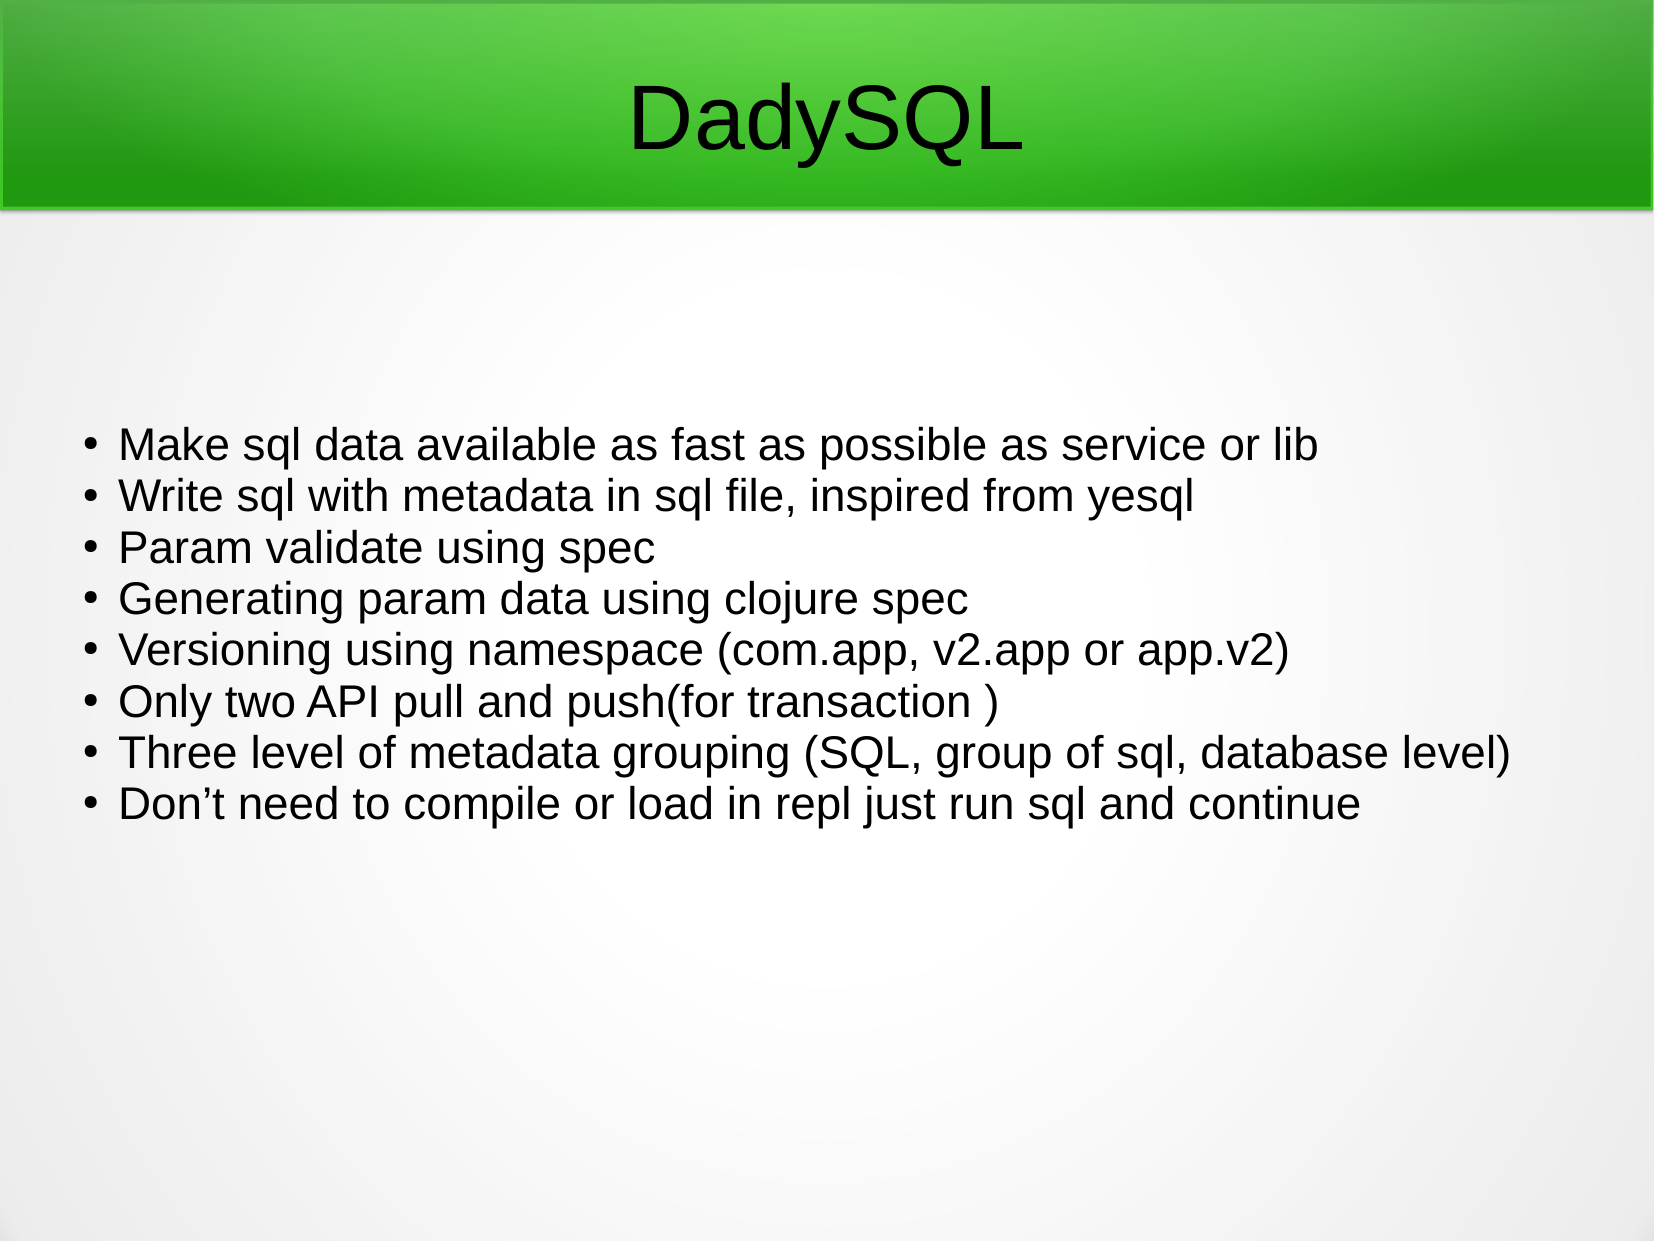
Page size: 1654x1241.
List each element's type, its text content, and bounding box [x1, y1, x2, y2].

subtitle Make sql data available as fast as possible as service or lib Write sql with metadata in sql file, inspired from yesql Param validate using spec Generating param data using clojure spec Versioning using namespace (com.app, v2.app or app.v2) Only two API pull and push(for transaction ) Three level of metadata grouping (SQL, group of sql, database level) Don’t need to compile or load in repl just run sql and continue [82, 290, 1571, 1010]
title DadySQL [82, 47, 1571, 189]
